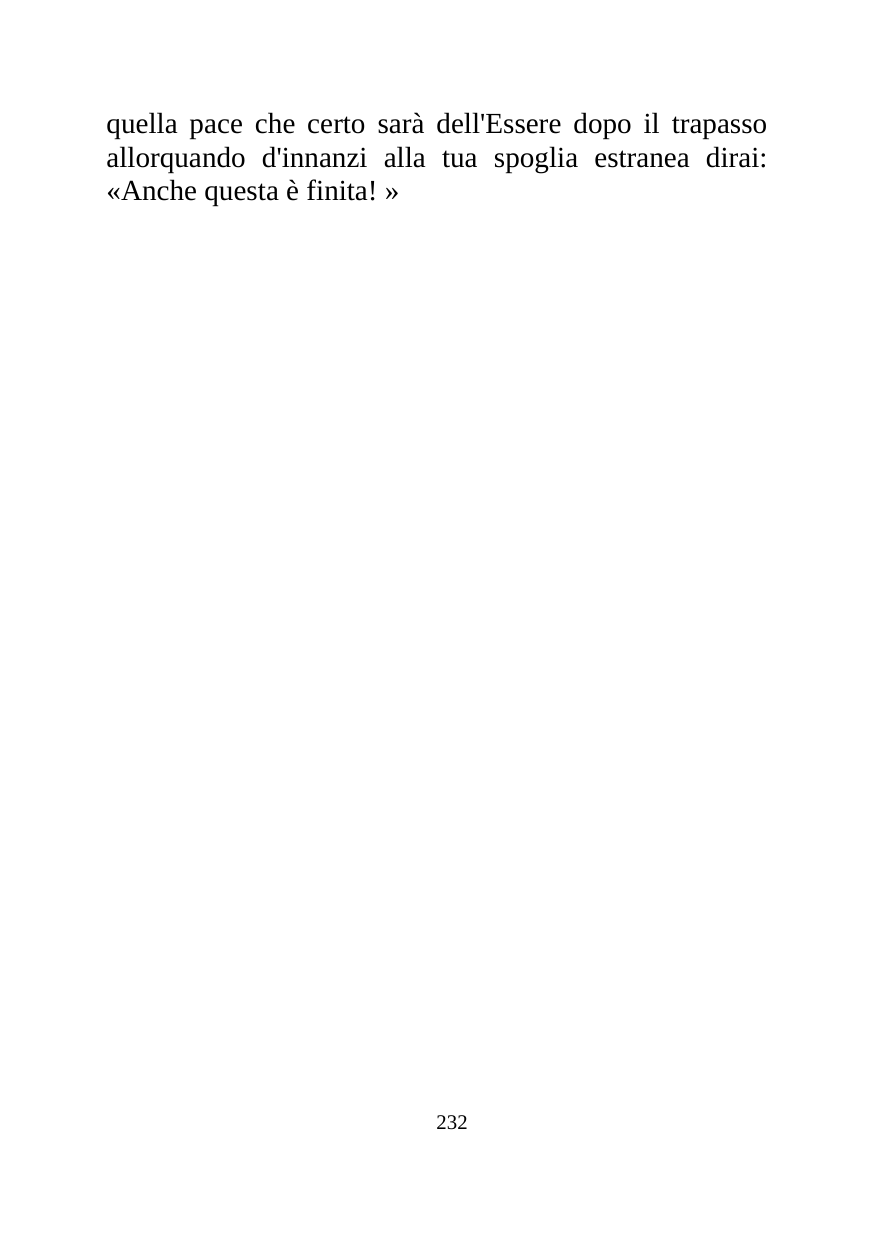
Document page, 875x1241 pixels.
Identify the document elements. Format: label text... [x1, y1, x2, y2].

text quella pace che certo sarà dell'Essere dopo il trapasso allorquando d'innanzi alla tua spoglia estranea dirai: «Anche questa è finita! » [106, 106, 768, 207]
